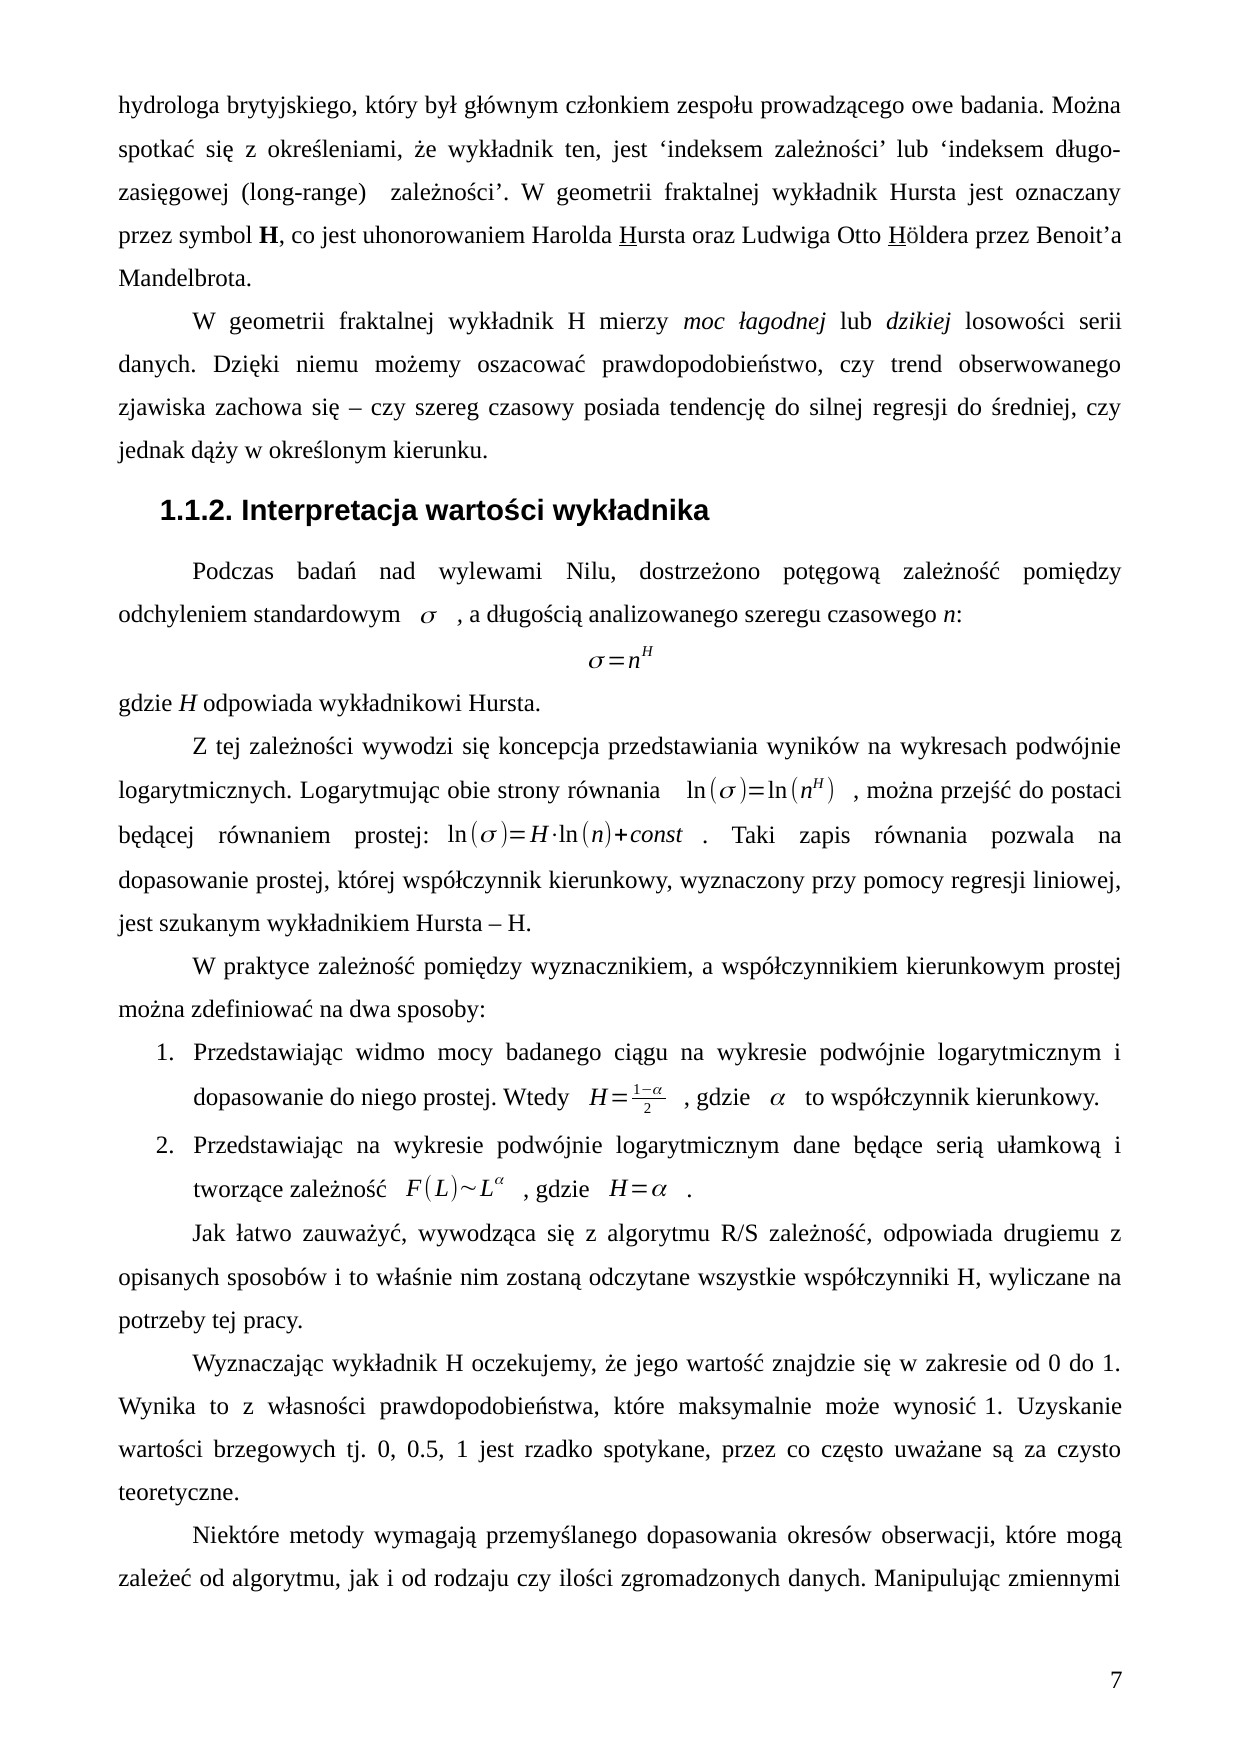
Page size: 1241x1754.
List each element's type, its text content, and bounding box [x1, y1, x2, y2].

text W praktyce zależność pomiędzy wyznacznikiem, a współczynnikiem kierunkowym prostej można zdefiniować na dwa sposoby: [118, 951, 1122, 1023]
text Jak łatwo zauważyć, wywodząca się z algorytmu R/S zależność, odpowiada drugiemu z opisanych sposobów i to właśnie nim zostaną odczytane wszystkie współczynniki H, wyliczane na potrzeby tej pracy. [118, 1218, 1122, 1333]
subtitle 1.1.2. Interpretacja wartości wykładnika [118, 493, 1122, 527]
text Z tej zależności wywodzi się koncepcja przedstawiania wyników na wykresach podwójnie logarytmicznych. Logarytmując obie strony równania , można przejść do postaci będącej równaniem prostej:. Taki zapis równania pozwala na dopasowanie prostej, której współczynnik kierunkowy, wyznaczony przy pomocy regresji liniowej, jest szukanym wykładnikiem Hursta – H. [118, 731, 1122, 937]
list Przedstawiając widmo mocy badanego ciągu na wykresie podwójnie logarytmicznym i dopasowanie do niego prostej. Wtedy, gdzieto współczynnik kierunkowy. [156, 1037, 1122, 1116]
text Podczas badań nad wylewami Nilu, dostrzeżono potęgową zależność pomiędzy odchyleniem standardowym, a długością analizowanego szeregu czasowego n: [118, 556, 1122, 628]
text Wyznaczając wykładnik H oczekujemy, że jego wartość znajdzie się w zakresie od 0 do 1. Wynika to z własności prawdopodobieństwa, które maksymalnie może wynosić 1. Uzyskanie wartości brzegowych tj. 0, 0.5, 1 jest rzadko spotykane, przez co często uważane są za czysto teoretyczne. [118, 1348, 1122, 1506]
text W geometrii fraktalnej wykładnik H mierzy moc łagodnej lub dzikiej losowości serii danych. Dzięki niemu możemy oszacować prawdopodobieństwo, czy trend obserwowanego zjawiska zachowa się – czy szereg czasowy posiada tendencję do silnej regresji do średniej, czy jednak dąży w określonym kierunku. [118, 306, 1122, 464]
text Niektóre metody wymagają przemyślanego dopasowania okresów obserwacji, które mogą zależeć od algorytmu, jak i od rodzaju czy ilości zgromadzonych danych. Manipulując zmiennymi [118, 1520, 1122, 1592]
text hydrologa brytyjskiego, który był głównym członkiem zespołu prowadzącego owe badania. Można spotkać się z określeniami, że wykładnik ten, jest ‘indeksem zależności’ lub ‘indeksem długo-zasięgowej (long-range) zależności’. W geometrii fraktalnej wykładnik Hursta jest oznaczany przez symbol H, co jest uhonorowaniem Harolda Hursta oraz Ludwiga Otto Höldera przez Benoit’a Mandelbrota. [118, 91, 1122, 292]
text gdzie H odpowiada wykładnikowi Hursta. [118, 688, 1122, 717]
list Przedstawiając na wykresie podwójnie logarytmicznym dane będące serią ułamkową i tworzące zależność, gdzie. [156, 1131, 1122, 1204]
